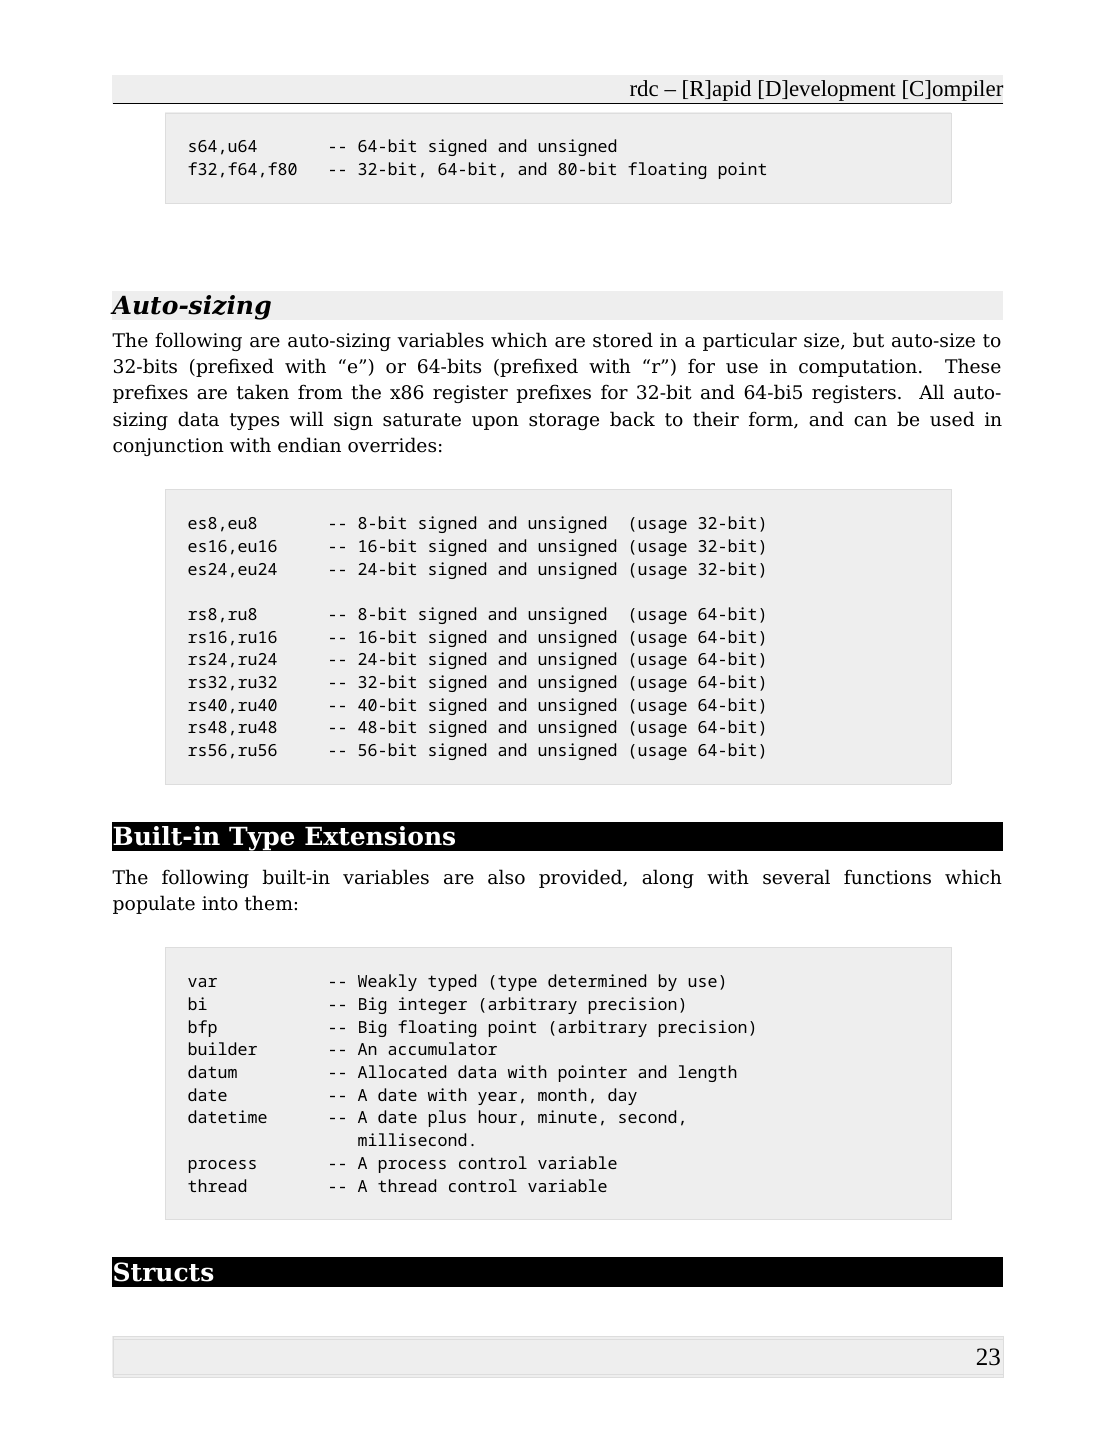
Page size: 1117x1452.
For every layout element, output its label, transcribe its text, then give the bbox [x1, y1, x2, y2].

text var -- Weakly typed (type determined by use) bi -- Big integer (arbitrary precision) bfp -- Big floating point (arbitrary precision) builder -- An accumulator datum -- Allocated data with pointer and length date -- A date with year, month, day datetime -- A date plus hour, minute, second, millisecond. process -- A process control variable thread -- A thread control variable [166, 948, 951, 1219]
subtitle Structs [112, 1257, 1003, 1287]
text The following are auto-sizing variables which are stored in a particular size, but auto-size to 32-bits (prefixed with “e”) or 64-bits (prefixed with “r”) for use in computation. These prefixes are taken from the x86 register prefixes for 32-bit and 64-bi5 registers. All auto-sizing data types will sign saturate upon storage back to their form, and can be used in conjunction with endian overrides: [112, 330, 1003, 457]
text The following built-in variables are also provided, along with several functions which populate into them: [112, 867, 1003, 915]
subtitle Auto-sizing [112, 291, 1003, 320]
text s64,u64 -- 64-bit signed and unsigned f32,f64,f80 -- 32-bit, 64-bit, and 80-bit floating point [166, 114, 951, 203]
text es8,eu8 -- 8-bit signed and unsigned (usage 32-bit) es16,eu16 -- 16-bit signed and unsigned (usage 32-bit) es24,eu24 -- 24-bit signed and unsigned (usage 32-bit) rs8,ru8 -- 8-bit signed and unsigned (usage 64-bit) rs16,ru16 -- 16-bit signed and unsigned (usage 64-bit) rs24,ru24 -- 24-bit signed and unsigned (usage 64-bit) rs32,ru32 -- 32-bit signed and unsigned (usage 64-bit) rs40,ru40 -- 40-bit signed and unsigned (usage 64-bit) rs48,ru48 -- 48-bit signed and unsigned (usage 64-bit) rs56,ru56 -- 56-bit signed and unsigned (usage 64-bit) [166, 490, 951, 784]
subtitle Built-in Type Extensions [112, 822, 1003, 851]
